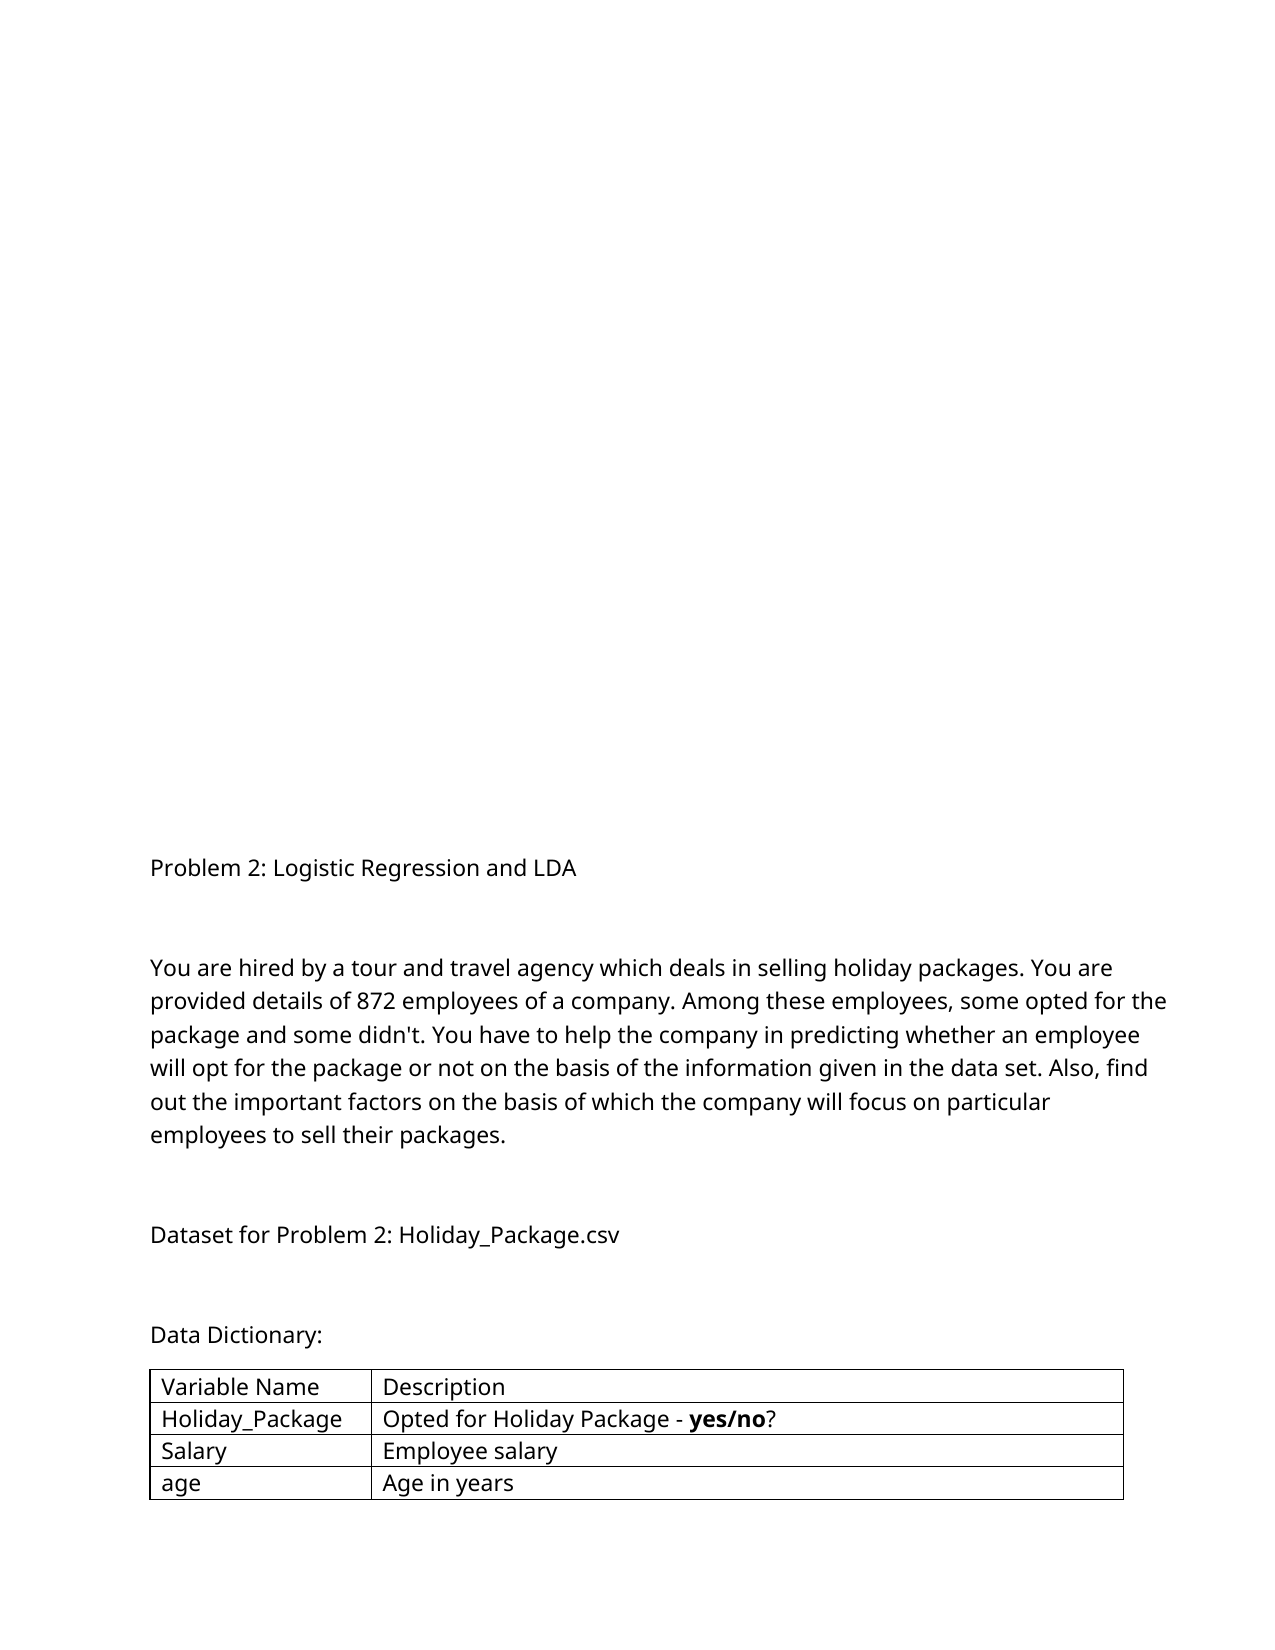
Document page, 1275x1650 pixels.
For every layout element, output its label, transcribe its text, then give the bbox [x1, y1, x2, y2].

text Problem 2: Logistic Regression and LDA [150, 851, 1172, 883]
text You are hired by a tour and travel agency which deals in selling holiday packages. You are provided details of 872 employees of a company. Among these employees, some opted for the package and some didn't. You have to help the company in predicting whether an employee will opt for the package or not on the basis of the information given in the data set. Also, find out the important factors on the basis of which the company will focus on particular employees to sell their packages. [150, 952, 1172, 1150]
text Data Dictionary: [150, 1319, 1172, 1351]
text Dataset for Problem 2: Holiday_Package.csv [150, 1219, 1172, 1250]
table_cell Holiday_Package [151, 1403, 371, 1434]
table_header Variable Name [151, 1370, 371, 1402]
table_cell Employee salary [372, 1435, 1123, 1466]
table_cell Salary [151, 1435, 371, 1466]
table_cell Age in years [372, 1467, 1123, 1498]
table_cell age [151, 1467, 371, 1498]
table_cell Opted for Holiday Package - yes/no? [372, 1403, 1123, 1434]
table_header Description [372, 1370, 1123, 1402]
